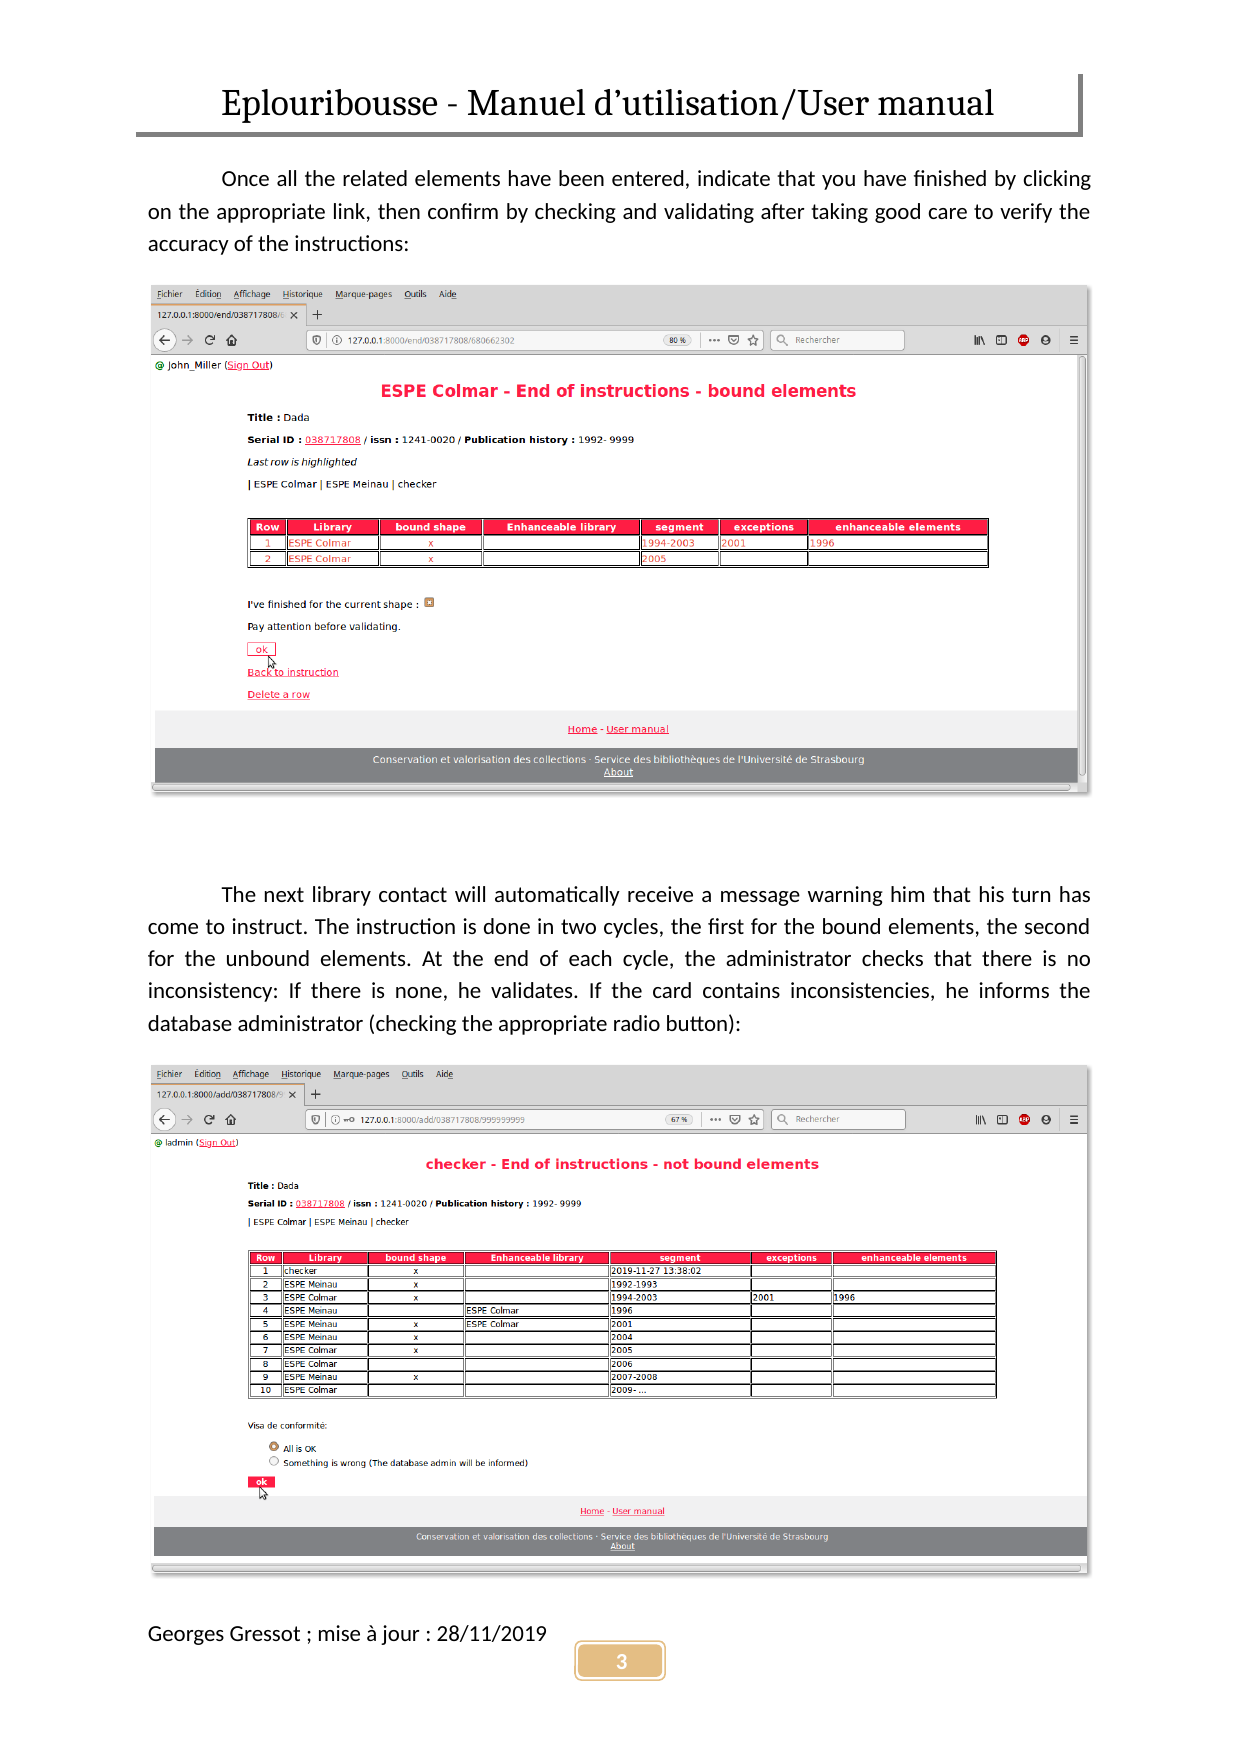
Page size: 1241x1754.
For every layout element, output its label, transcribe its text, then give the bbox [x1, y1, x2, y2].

text The next library contact will automatically receive a message warning him that his turn has come to instruct. The instruction is done in two cycles, the first for the bound elements, the second for the unbound elements. At the end of each cycle, the administrator checks that there is no inconsistency: If there is none, he validates. If the card contains inconsistencies, he informs the database administrator (checking the appropriate radio button): [148, 880, 1093, 1037]
picture [147, 282, 1093, 798]
picture [147, 1061, 1093, 1579]
text Once all the related elements have been entered, indicate that you have finished by clicking on the appropriate link, then confirm by checking and validating after taking good care to verify the accuracy of the instructions: [148, 164, 1093, 257]
